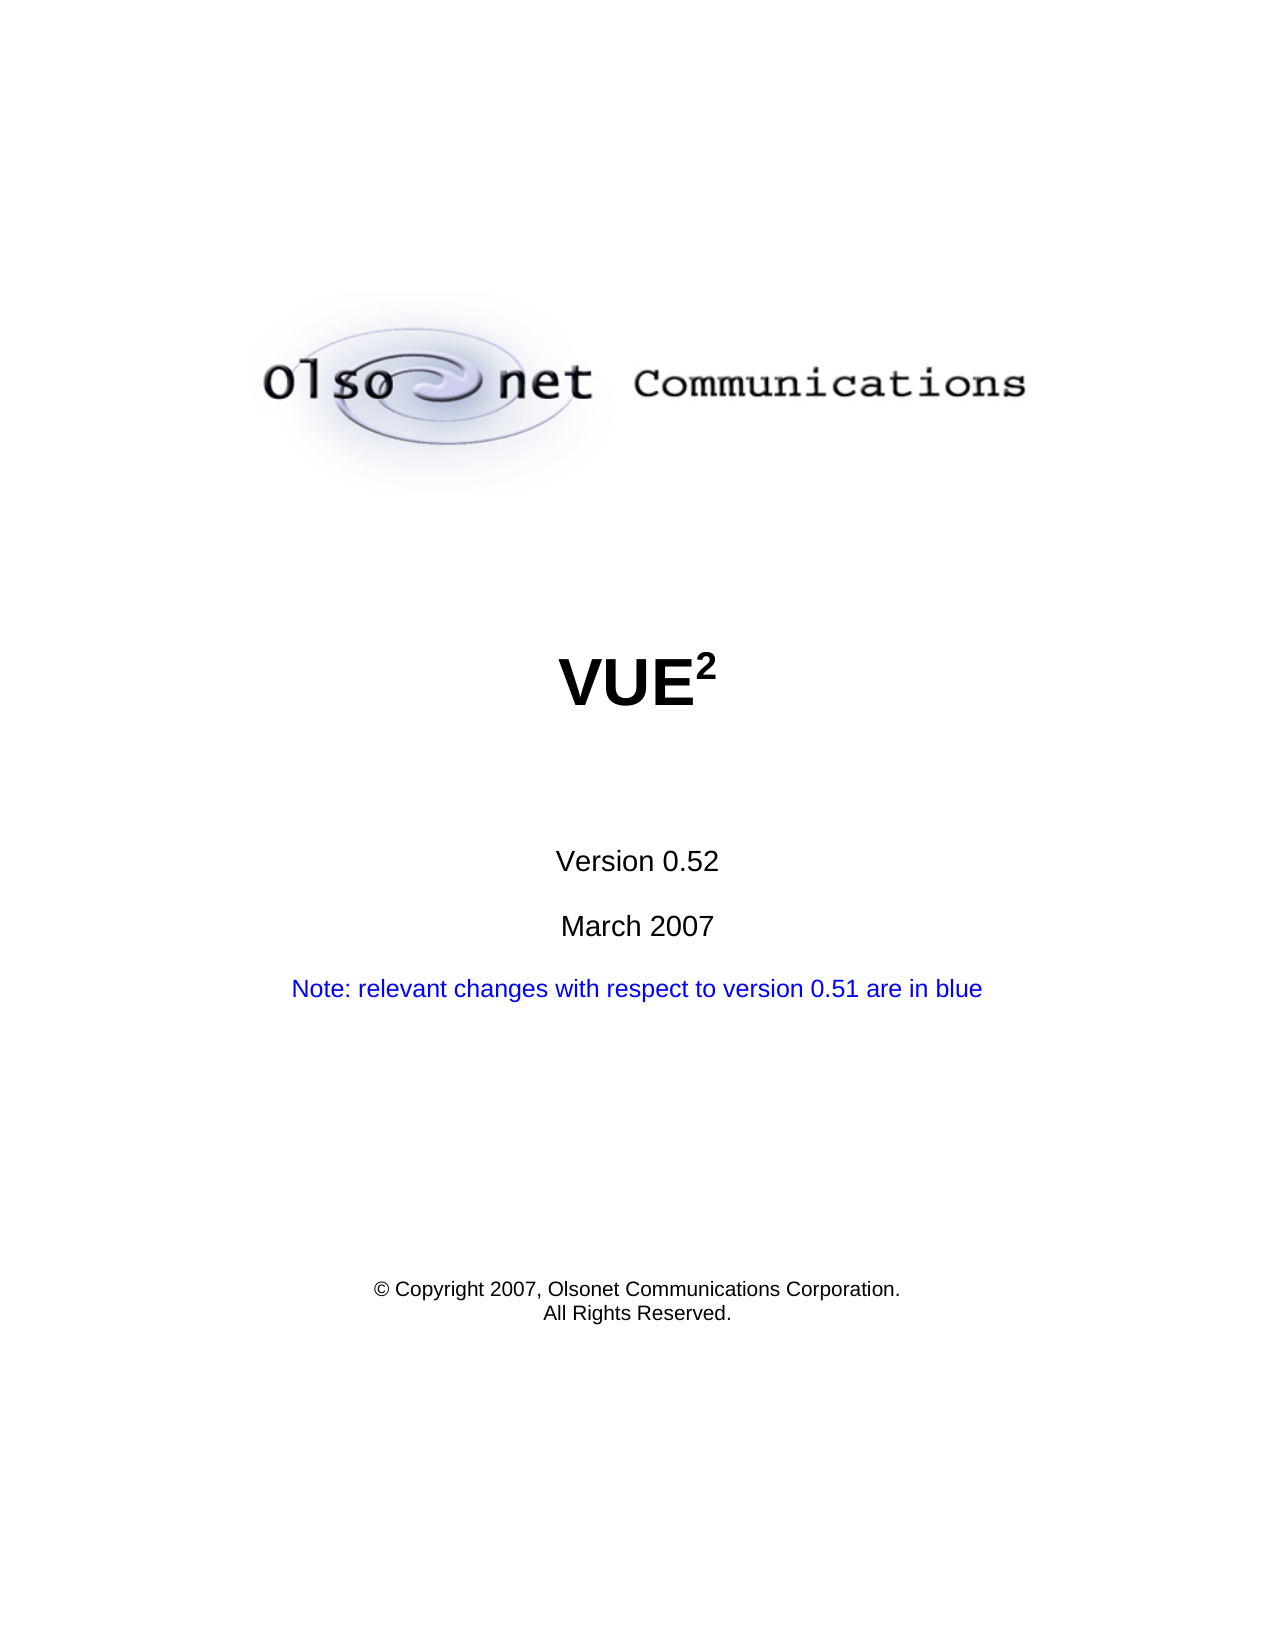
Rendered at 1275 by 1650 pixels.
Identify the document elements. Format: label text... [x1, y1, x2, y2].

text March 2007 [210, 910, 1065, 943]
text Note: relevant changes with respect to version 0.51 are in blue [210, 975, 1065, 1003]
text Version 0.52 [210, 845, 1065, 877]
text © Copyright 2007, Olsonet Communications Corporation. [210, 1278, 1065, 1301]
picture [241, 291, 1034, 498]
text All Rights Reserved. [210, 1301, 1065, 1324]
text VUE2 [210, 645, 1065, 719]
